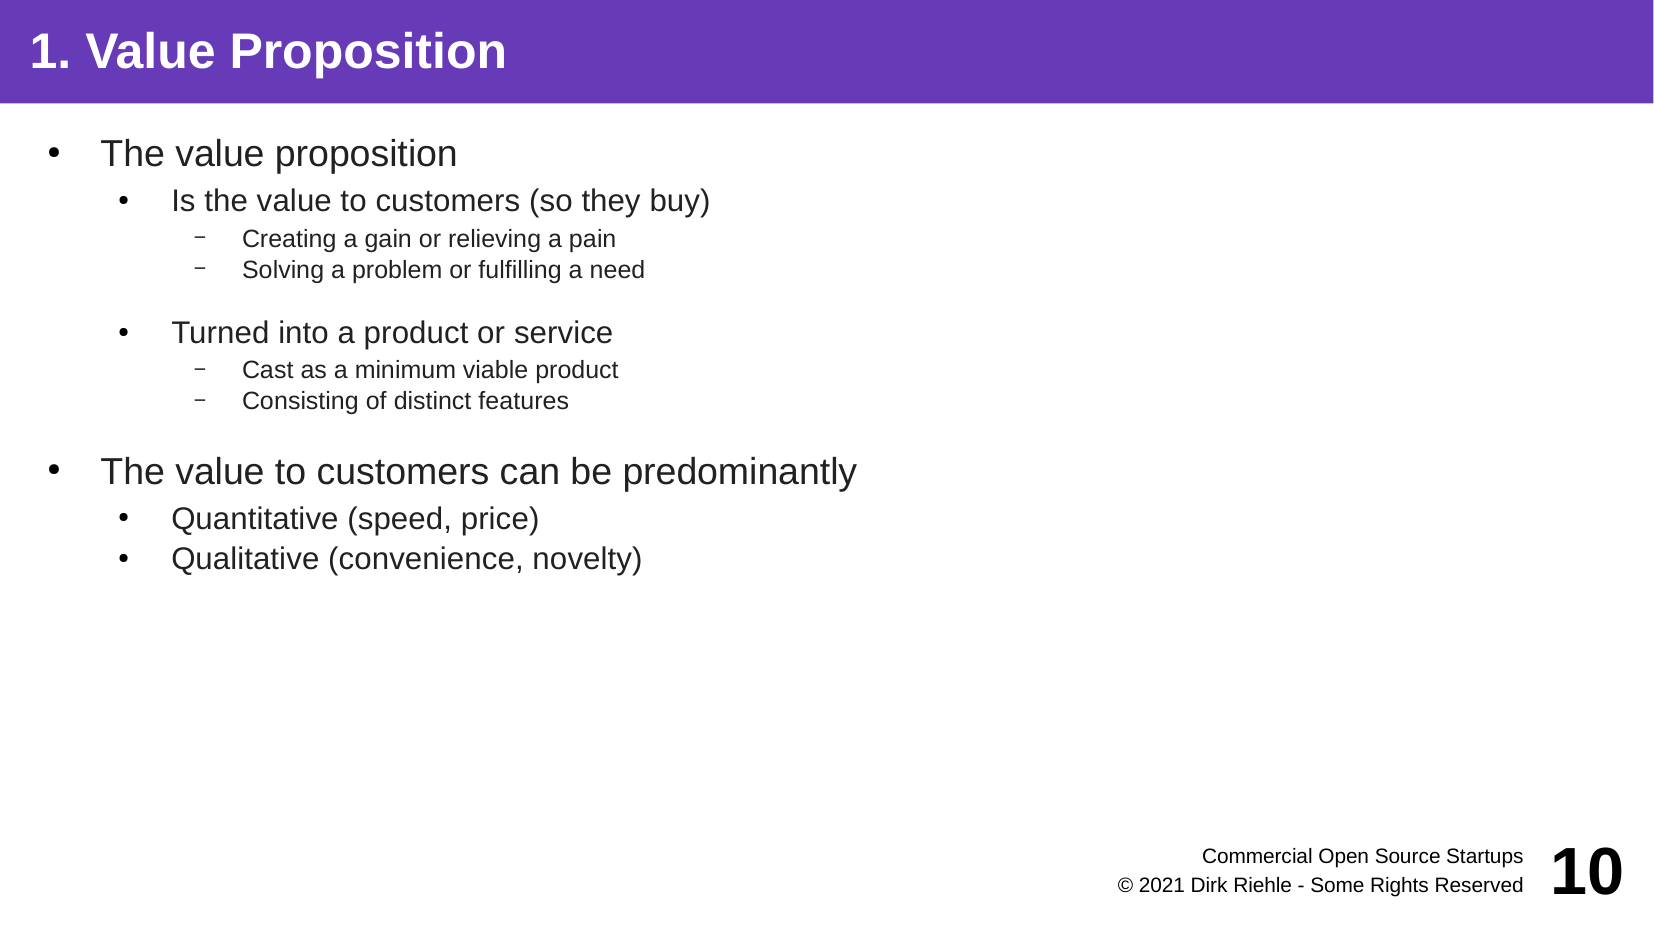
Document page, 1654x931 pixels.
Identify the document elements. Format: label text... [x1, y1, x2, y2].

title 1. Value Proposition [0, 0, 1654, 104]
list The value proposition Is the value to customers (so they buy) Creating a gain or relieving a pain Solving a problem or fulfilling a need Turned into a product or service Cast as a minimum viable product Consisting of distinct features The value to customers can be predominantly Quantitative (speed, price) Qualitative (convenience, novelty) [29, 132, 1625, 813]
